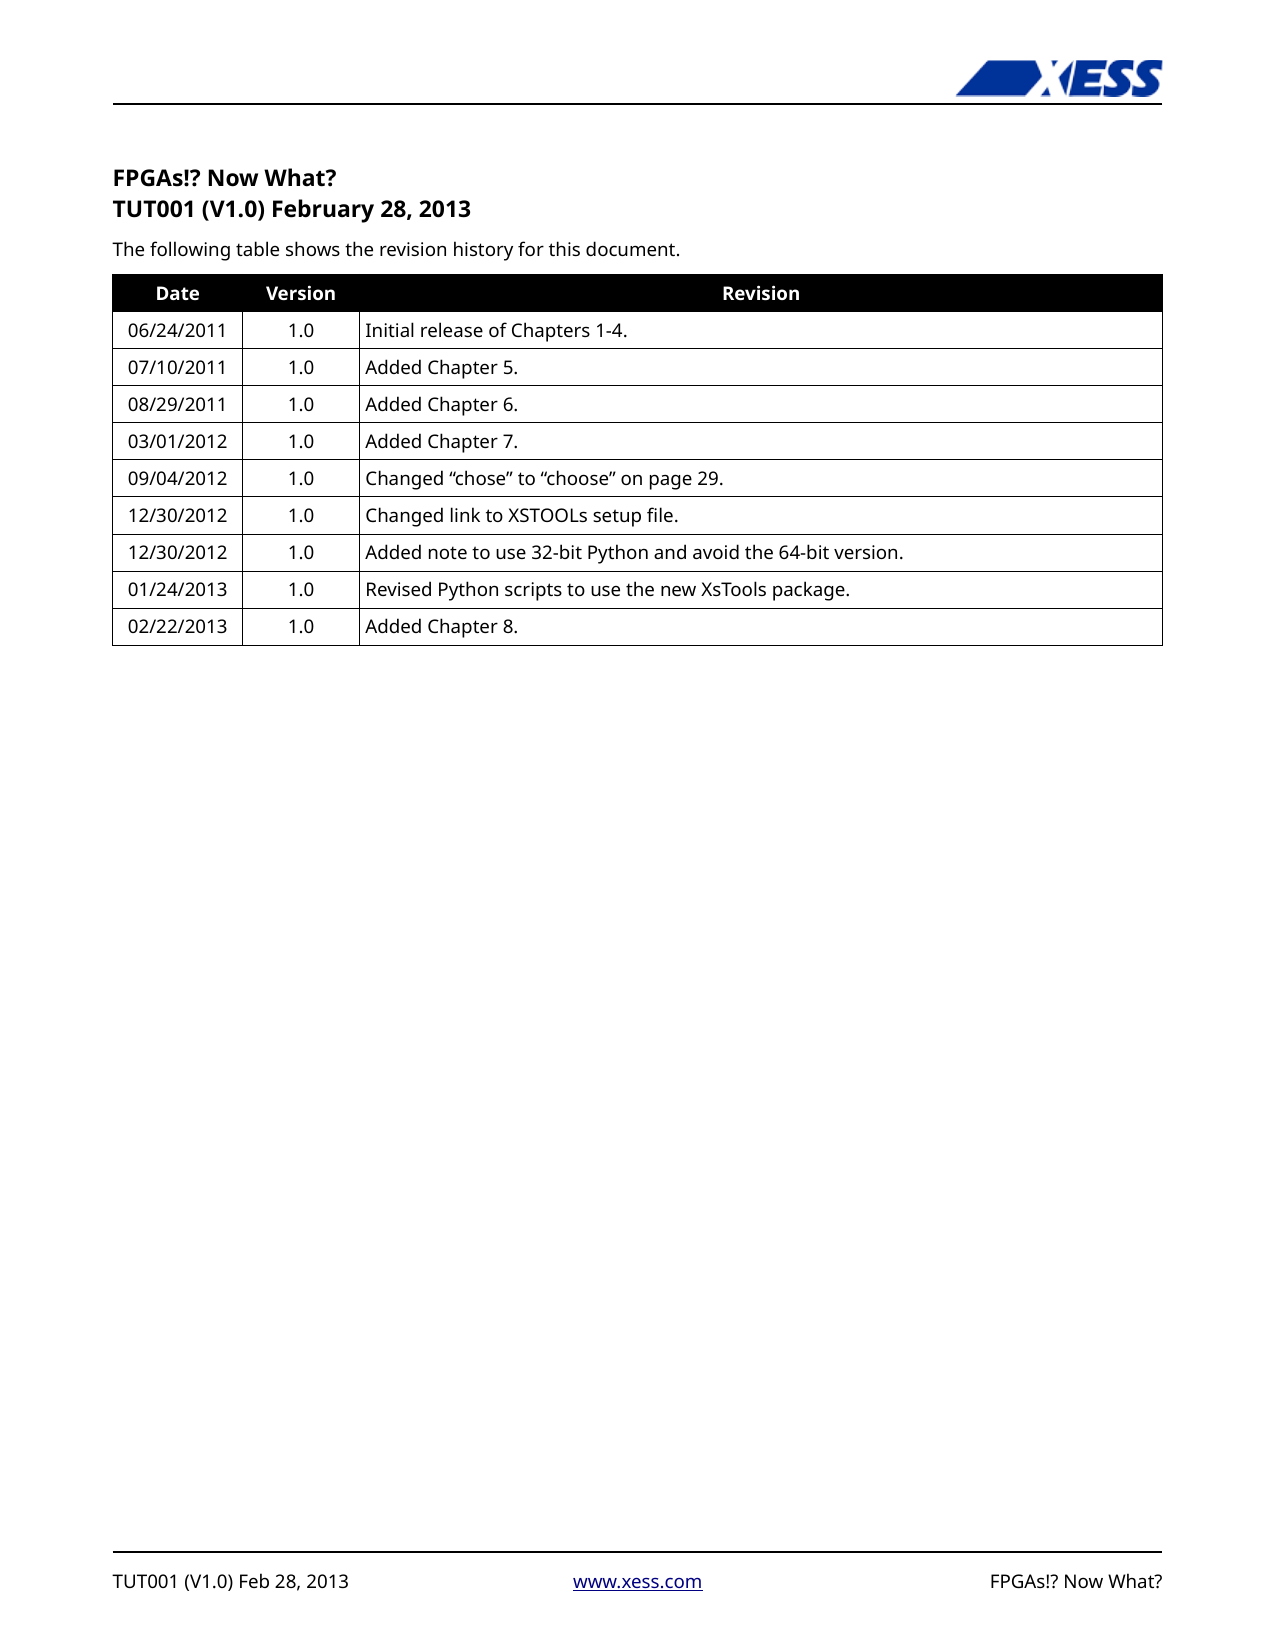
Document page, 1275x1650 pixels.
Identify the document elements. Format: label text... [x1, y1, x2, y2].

text FPGAs!? Now What? TUT001 (V1.0) February 28, 2013 [112, 162, 1162, 224]
table_cell Added note to use 32-bit Python and avoid the 64-bit version. [360, 535, 1162, 571]
table_cell 1.0 [243, 572, 359, 608]
table_cell Added Chapter 8. [360, 609, 1162, 645]
table_cell 1.0 [243, 535, 359, 571]
table_cell 12/30/2012 [113, 497, 242, 533]
table_cell 1.0 [243, 423, 359, 459]
table_header Revision [360, 275, 1162, 311]
table_cell 01/24/2013 [113, 572, 242, 608]
picture [955, 60, 1163, 97]
table_cell Changed link to XSTOOLs setup file. [360, 497, 1162, 533]
table_cell Revised Python scripts to use the new XsTools package. [360, 572, 1162, 608]
table_cell Initial release of Chapters 1-4. [360, 312, 1162, 348]
table_cell Added Chapter 6. [360, 386, 1162, 422]
table_cell 1.0 [243, 497, 359, 533]
table_cell 02/22/2013 [113, 609, 242, 645]
table_cell Added Chapter 7. [360, 423, 1162, 459]
table_header Date [113, 275, 242, 311]
text The following table shows the revision history for this document. [112, 236, 1162, 262]
table_cell 12/30/2012 [113, 535, 242, 571]
table_header Version [243, 275, 359, 311]
table_cell 03/01/2012 [113, 423, 242, 459]
table_cell Added Chapter 5. [360, 349, 1162, 385]
table_cell 1.0 [243, 460, 359, 496]
table_cell Changed “chose” to “choose” on page 29. [360, 460, 1162, 496]
table_cell 1.0 [243, 312, 359, 348]
table_cell 06/24/2011 [113, 312, 242, 348]
table_cell 1.0 [243, 609, 359, 645]
table_cell 08/29/2011 [113, 386, 242, 422]
table_cell 1.0 [243, 349, 359, 385]
table_cell 07/10/2011 [113, 349, 242, 385]
table_cell 1.0 [243, 386, 359, 422]
table_cell 09/04/2012 [113, 460, 242, 496]
